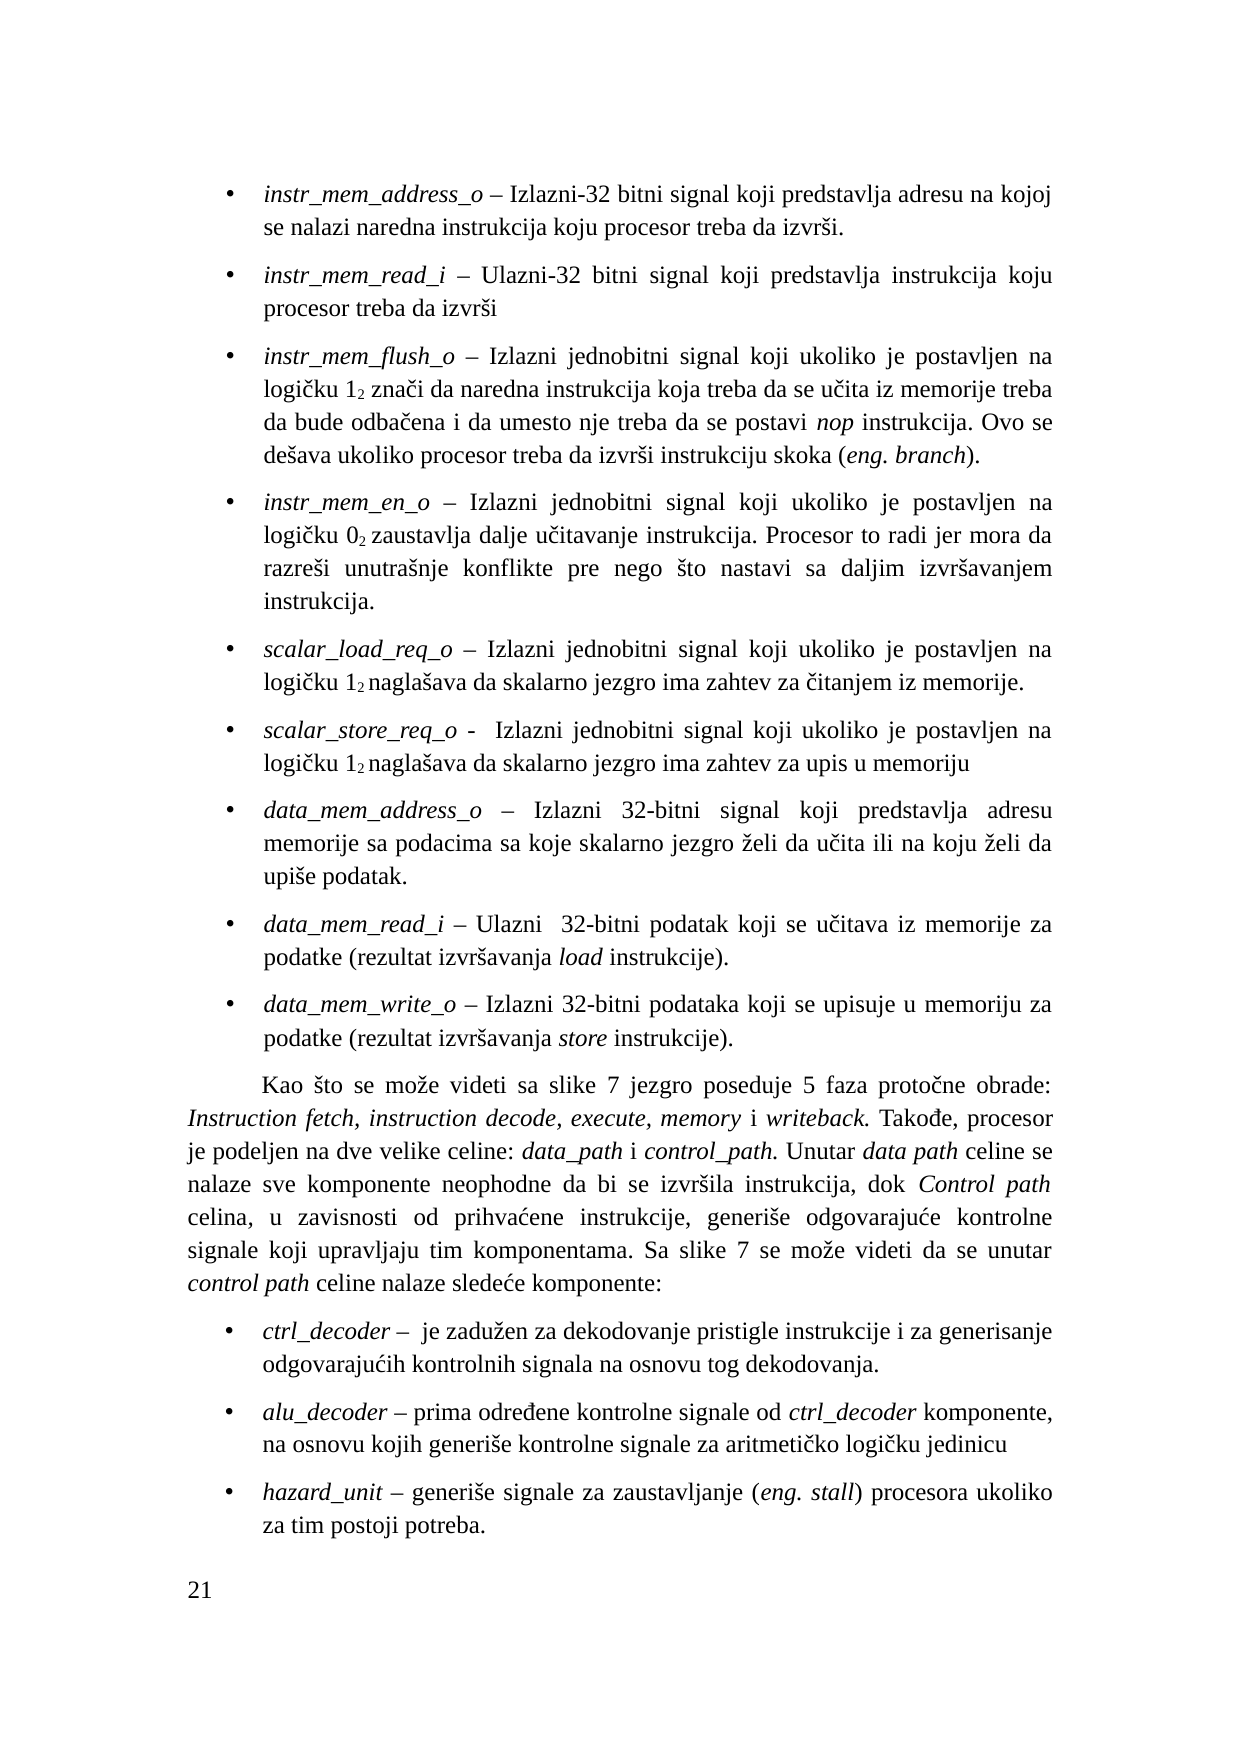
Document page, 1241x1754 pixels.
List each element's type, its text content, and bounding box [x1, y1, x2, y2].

list hazard_unit – generiše signale za zaustavljanje (eng. stall) procesora ukoliko za tim postoji potreba. [225, 1477, 1053, 1539]
list instr_mem_read_i – Ulazni-32 bitni signal koji predstavlja instrukcija koju procesor treba da izvrši [226, 260, 1053, 322]
list ctrl_decoder – je zadužen za dekodovanje pristigle instrukcije i za generisanje odgovarajućih kontrolnih signala na osnovu tog dekodovanja. [225, 1316, 1053, 1378]
list data_mem_write_o – Izlazni 32-bitni podataka koji se upisuje u memoriju za podatke (rezultat izvršavanja store instrukcije). [226, 989, 1053, 1051]
list scalar_store_req_o - Izlazni jednobitni signal koji ukoliko je postavljen na logičku 12 naglašava da skalarno jezgro ima zahtev za upis u memoriju [226, 715, 1053, 776]
list alu_decoder – prima određene kontrolne signale od ctrl_decoder komponente, na osnovu kojih generiše kontrolne signale za aritmetičko logičku jedinicu [225, 1397, 1053, 1458]
text Kao što se može videti sa slike 7 jezgro poseduje 5 faza protočne obrade: Instruction fetch, instruction decode, execute, memory i writeback. Takođe, procesor je podeljen na dve velike celine: data_path i control_path. Unutar data path celine se nalaze sve komponente neophodne da bi se izvršila instrukcija, dok Control path celina, u zavisnosti od prihvaćene instrukcije, generiše odgovarajuće kontrolne signale koji upravljaju tim komponentama. Sa slike 7 se može videti da se unutar control path celine nalaze sledeće komponente: [187, 1070, 1053, 1297]
list data_mem_address_o – Izlazni 32-bitni signal koji predstavlja adresu memorije sa podacima sa koje skalarno jezgro želi da učita ili na koju želi da upiše podatak. [226, 795, 1053, 890]
list data_mem_read_i – Ulazni 32-bitni podatak koji se učitava iz memorije za podatke (rezultat izvršavanja load instrukcije). [226, 909, 1053, 971]
list instr_mem_address_o – Izlazni-32 bitni signal koji predstavlja adresu na kojoj se nalazi naredna instrukcija koju procesor treba da izvrši. [226, 179, 1053, 241]
list instr_mem_en_o – Izlazni jednobitni signal koji ukoliko je postavljen na logičku 02 zaustavlja dalje učitavanje instrukcija. Procesor to radi jer mora da razreši unutrašnje konflikte pre nego što nastavi sa daljim izvršavanjem instrukcija. [226, 487, 1053, 615]
list instr_mem_flush_o – Izlazni jednobitni signal koji ukoliko je postavljen na logičku 12 znači da naredna instrukcija koja treba da se učita iz memorije treba da bude odbačena i da umesto nje treba da se postavi nop instrukcija. Ovo se dešava ukoliko procesor treba da izvrši instrukciju skoka (eng. branch). [226, 341, 1053, 468]
list scalar_load_req_o – Izlazni jednobitni signal koji ukoliko je postavljen na logičku 12 naglašava da skalarno jezgro ima zahtev za čitanjem iz memorije. [226, 634, 1053, 696]
